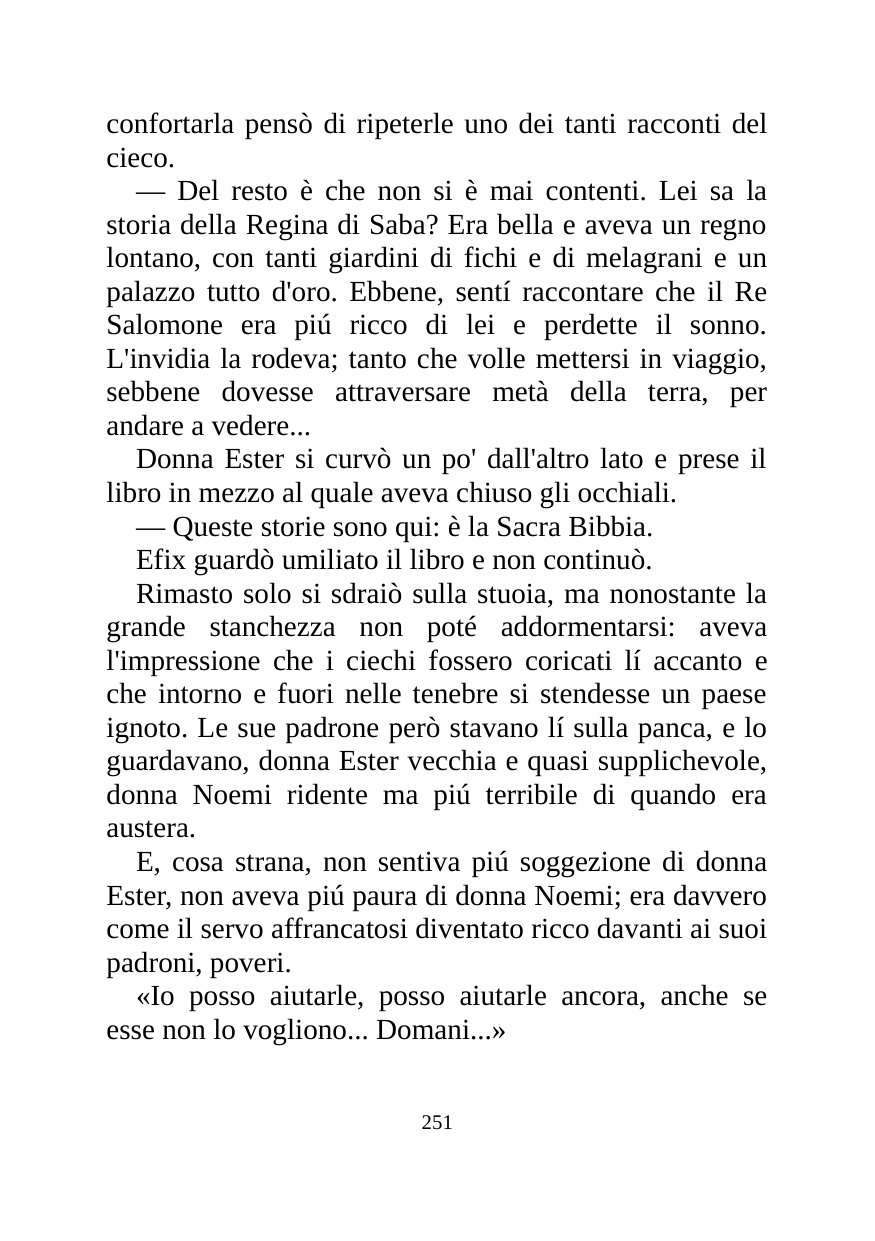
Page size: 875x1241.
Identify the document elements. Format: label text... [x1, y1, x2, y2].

text Donna Ester si curvò un po' dall'altro lato e prese il libro in mezzo al quale aveva chiuso gli occhiali. [106, 442, 768, 509]
text E, cosa strana, non sentiva piú soggezione di donna Ester, non aveva piú paura di donna Noemi; era davvero come il servo affrancatosi diventato ricco davanti ai suoi padroni, poveri. [106, 844, 768, 978]
text — Queste storie sono qui: è la Sacra Bibbia. [106, 509, 768, 542]
text — Del resto è che non si è mai contenti. Lei sa la storia della Regina di Saba? Era bella e aveva un regno lontano, con tanti giardini di fichi e di melagrani e un palazzo tutto d'oro. Ebbene, sentí raccontare che il Re Salomone era piú ricco di lei e perdette il sonno. L'invidia la rodeva; tanto che volle mettersi in viaggio, sebbene dovesse attraversare metà della terra, per andare a vedere... [106, 173, 768, 442]
text confortarla pensò di ripeterle uno dei tanti racconti del cieco. [106, 106, 768, 173]
text Rimasto solo si sdraiò sulla stuoia, ma nonostante la grande stanchezza non poté addormentarsi: aveva l'impressione che i ciechi fossero coricati lí accanto e che intorno e fuori nelle tenebre si stendesse un paese ignoto. Le sue padrone però stavano lí sulla panca, e lo guardavano, donna Ester vecchia e quasi supplichevole, donna Noemi ridente ma piú terribile di quando era austera. [106, 576, 768, 844]
text «Io posso aiutarle, posso aiutarle ancora, anche se esse non lo vogliono... Domani...» [106, 978, 768, 1045]
text Efix guardò umiliato il libro e non continuò. [106, 542, 768, 576]
